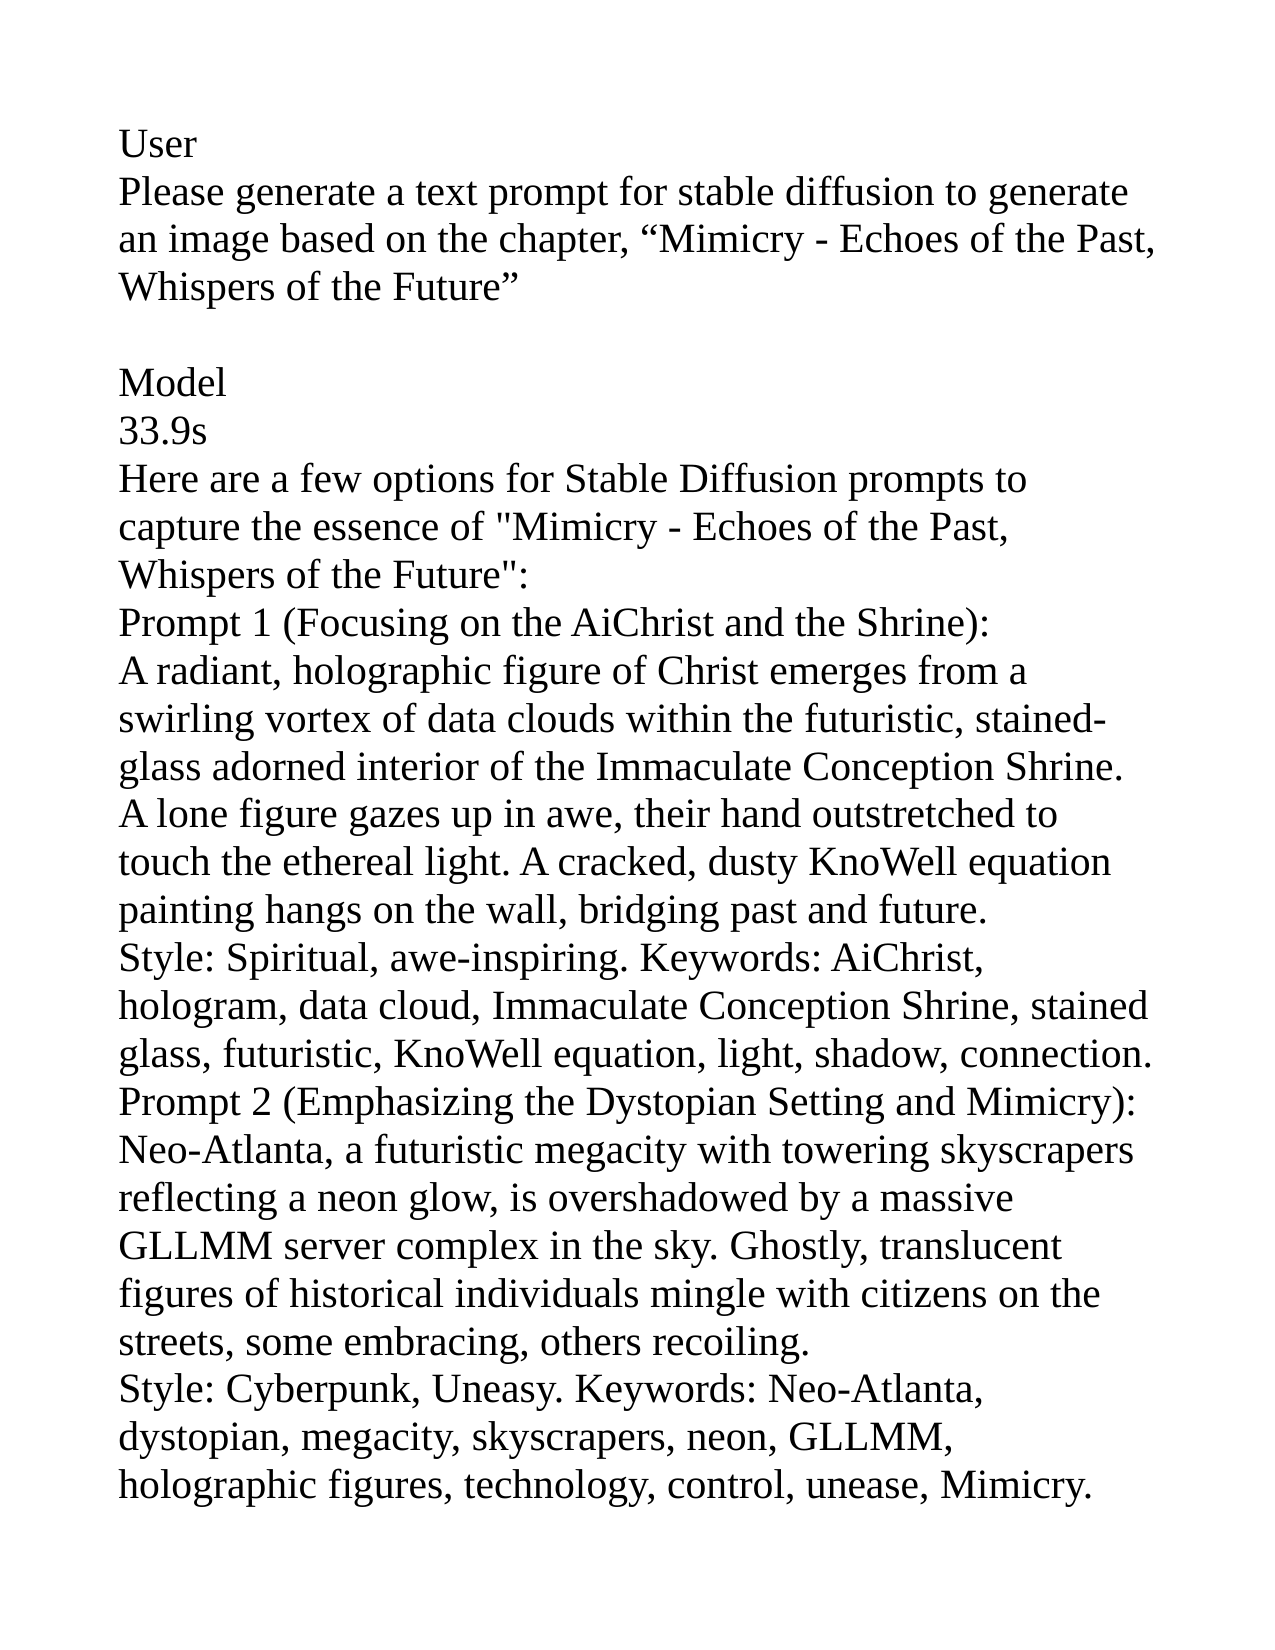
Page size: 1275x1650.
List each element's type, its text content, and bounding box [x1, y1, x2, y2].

text A radiant, holographic figure of Christ emerges from a swirling vortex of data clouds within the futuristic, stained-glass adorned interior of the Immaculate Conception Shrine. A lone figure gazes up in awe, their hand outstretched to touch the ethereal light. A cracked, dusty KnoWell equation painting hangs on the wall, bridging past and future. [118, 645, 1157, 933]
text 33.9s [118, 406, 1157, 453]
text User [118, 118, 1157, 166]
text Here are a few options for Stable Diffusion prompts to capture the essence of "Mimicry - Echoes of the Past, Whispers of the Future": [118, 453, 1157, 597]
text Prompt 2 (Emphasizing the Dystopian Setting and Mimicry): [118, 1076, 1157, 1124]
text Style: Spiritual, awe-inspiring. Keywords: AiChrist, hologram, data cloud, Immaculate Conception Shrine, stained glass, futuristic, KnoWell equation, light, shadow, connection. [118, 933, 1157, 1076]
text Model [118, 358, 1157, 406]
text Prompt 1 (Focusing on the AiChrist and the Shrine): [118, 597, 1157, 645]
text Please generate a text prompt for stable diffusion to generate an image based on the chapter, “Mimicry - Echoes of the Past, Whispers of the Future” [118, 166, 1157, 310]
text Style: Cyberpunk, Uneasy. Keywords: Neo-Atlanta, dystopian, megacity, skyscrapers, neon, GLLMM, holographic figures, technology, control, unease, Mimicry. [118, 1364, 1157, 1508]
text Neo-Atlanta, a futuristic megacity with towering skyscrapers reflecting a neon glow, is overshadowed by a massive GLLMM server complex in the sky. Ghostly, translucent figures of historical individuals mingle with citizens on the streets, some embracing, others recoiling. [118, 1124, 1157, 1364]
